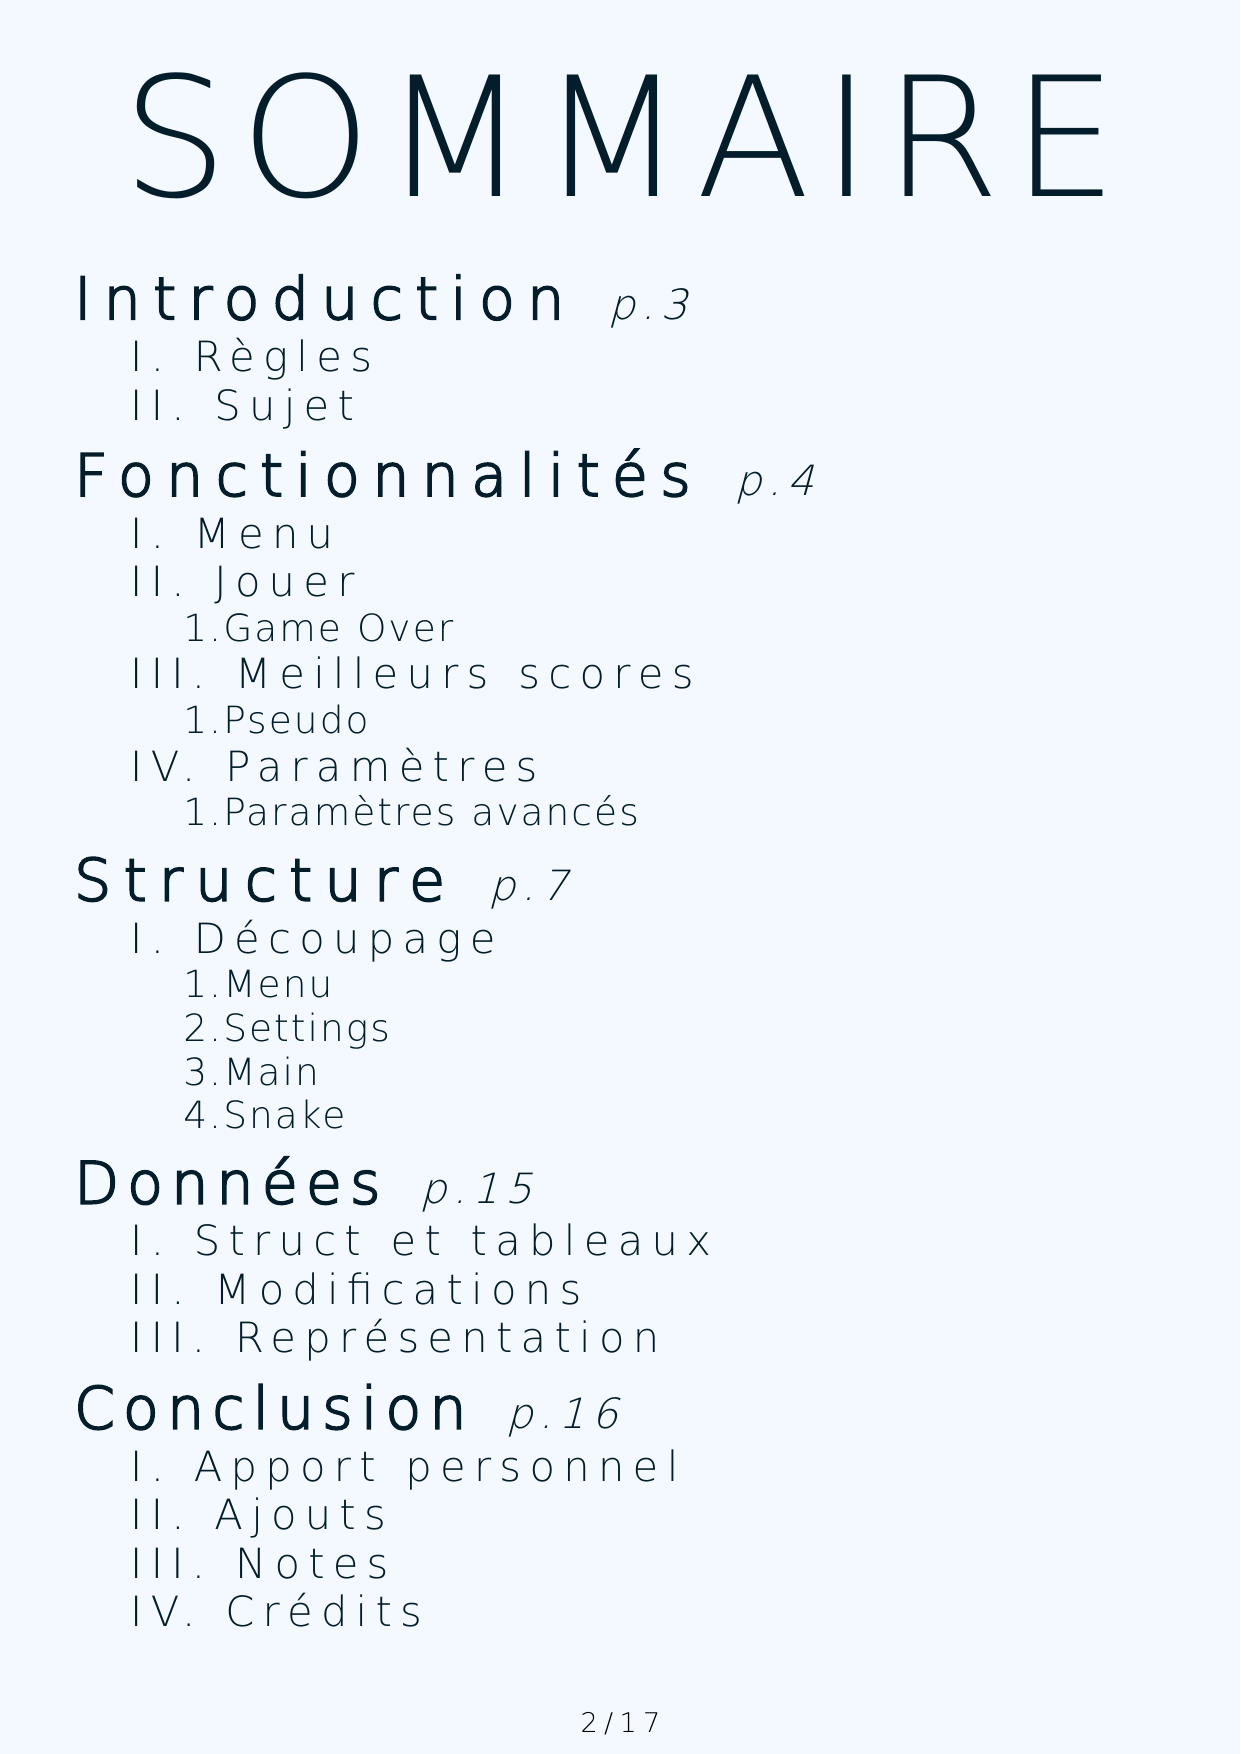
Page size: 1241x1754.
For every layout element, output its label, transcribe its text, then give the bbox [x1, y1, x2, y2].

text III. Représentation [130, 1314, 1240, 1363]
text I. Règles [130, 333, 1240, 381]
text Fonctionnalités p.4 [74, 442, 1240, 509]
text 4.Snake [183, 1094, 1240, 1137]
text 1.Pseudo [183, 699, 1240, 742]
text 3.Main [183, 1050, 1240, 1094]
text Introduction p.3 [74, 265, 1240, 333]
text 1.Menu [183, 963, 1240, 1007]
text III. Meilleurs scores [130, 650, 1240, 699]
text Conclusion p.16 [74, 1374, 1240, 1442]
text I. Apport personnel [130, 1442, 1240, 1491]
text Données p.15 [74, 1149, 1240, 1217]
text I. Découpage [130, 914, 1240, 963]
text II. Modifications [130, 1266, 1240, 1314]
text II. Ajouts [130, 1491, 1240, 1539]
text III. Notes [130, 1539, 1240, 1588]
text IV. Paramètres [130, 742, 1240, 791]
text II. Sujet [130, 381, 1240, 430]
text 1.Game Over [183, 607, 1240, 650]
text 1.Paramètres avancés [183, 791, 1240, 835]
text SOMMAIRE [0, 41, 1240, 235]
text I. Menu [130, 509, 1240, 558]
text Structure p.7 [74, 846, 1240, 914]
text I. Struct et tableaux [130, 1217, 1240, 1266]
text IV. Crédits [130, 1588, 1240, 1637]
text II. Jouer [130, 558, 1240, 607]
text 2.Settings [183, 1007, 1240, 1050]
